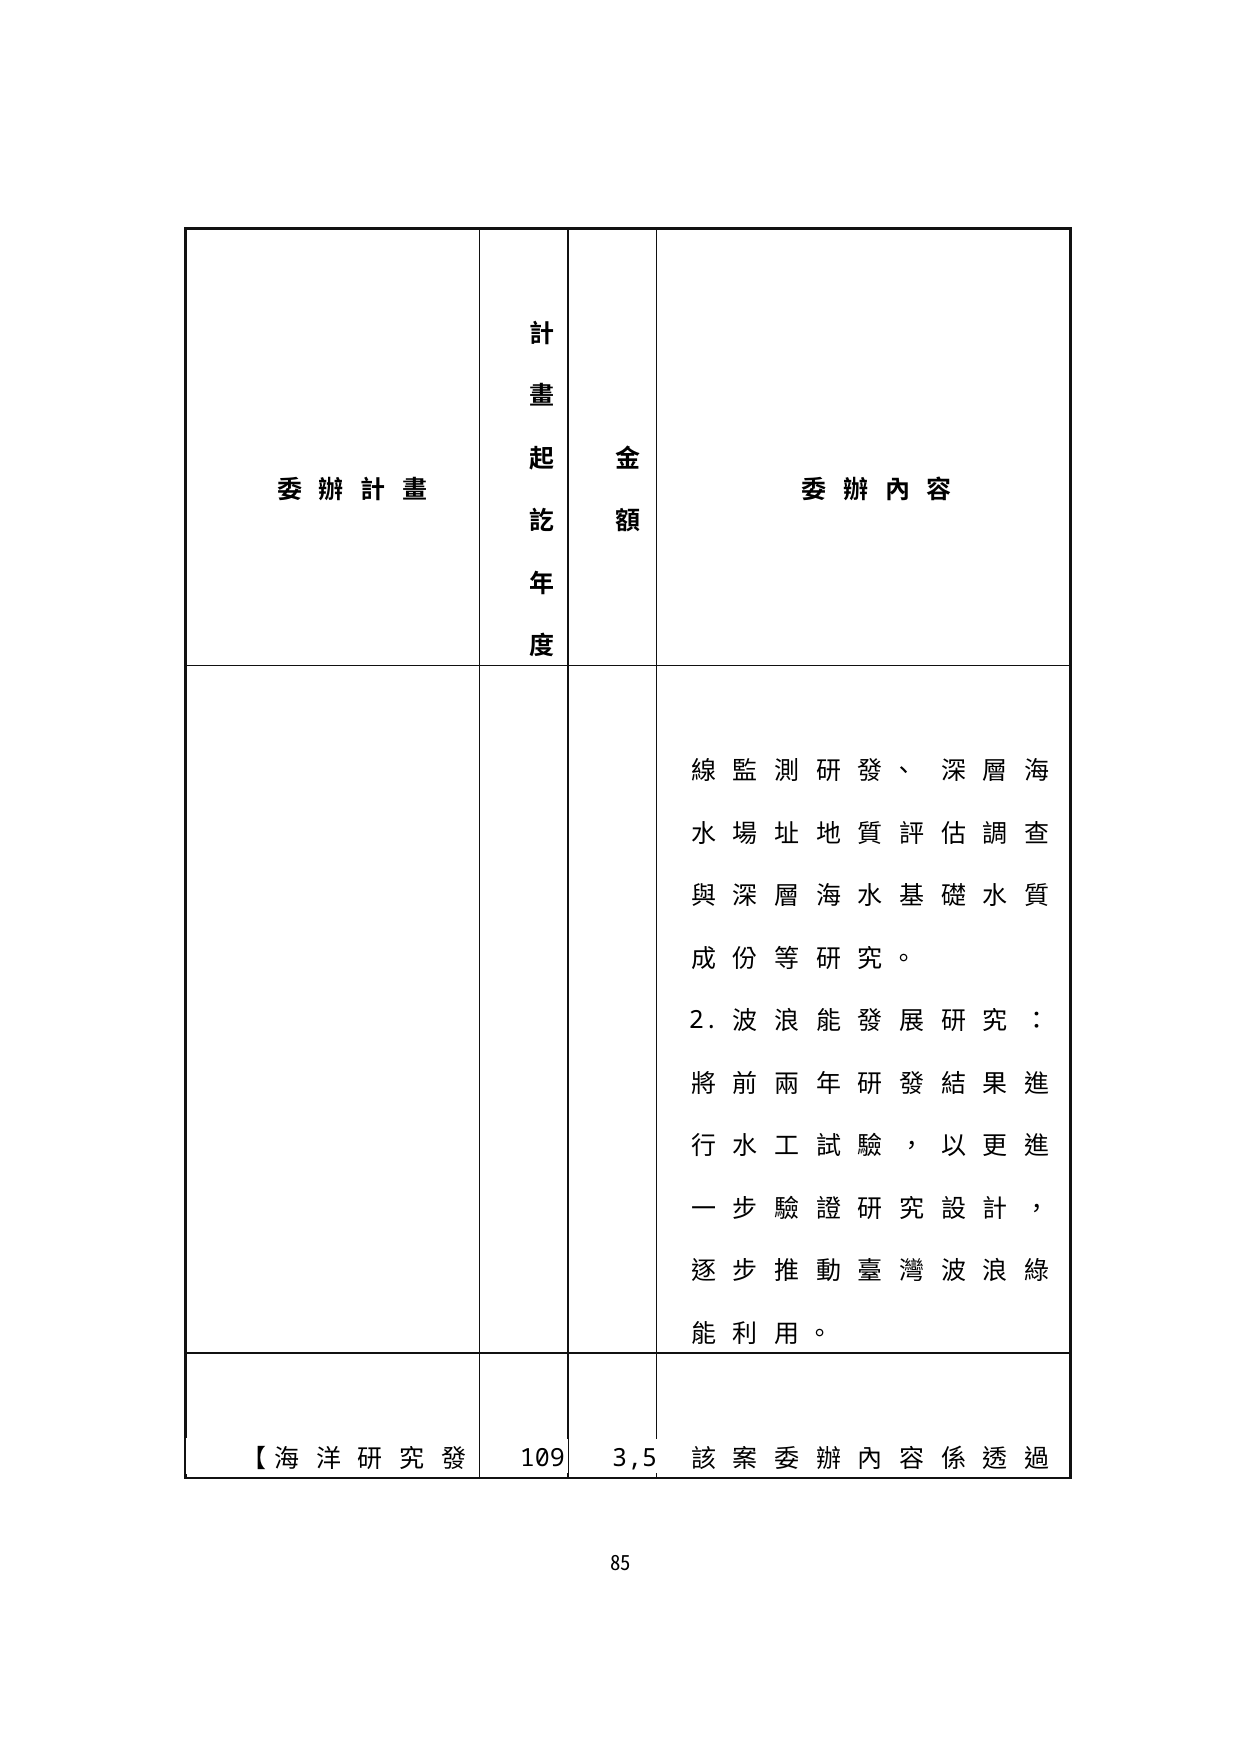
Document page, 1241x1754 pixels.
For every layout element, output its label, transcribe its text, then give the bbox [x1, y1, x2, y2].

table_cell 109 [480, 1354, 567, 1477]
table_header 金額 [569, 230, 656, 665]
table_cell 該案委辦內容係透過 [657, 1354, 1069, 1477]
table_cell [187, 666, 479, 1352]
table_header 計畫起訖年度 [480, 230, 567, 665]
table_cell [569, 666, 656, 1352]
table_cell 線監測研發、深層海水場址地質評估調查與深層海水基礎水質成份等研究。 2.波浪能發展研究：將前兩年研發結果進行水工試驗，以更進一步驗證研究設計，逐步推動臺灣波浪綠能利用。 [657, 666, 1069, 1352]
table_header 委辦內容 [657, 230, 1069, 665]
table_cell [480, 666, 567, 1352]
table_header 委辦計畫 [187, 230, 479, 665]
table_cell 【海洋研究發 [187, 1354, 479, 1477]
table_cell 3,5 [569, 1354, 656, 1477]
